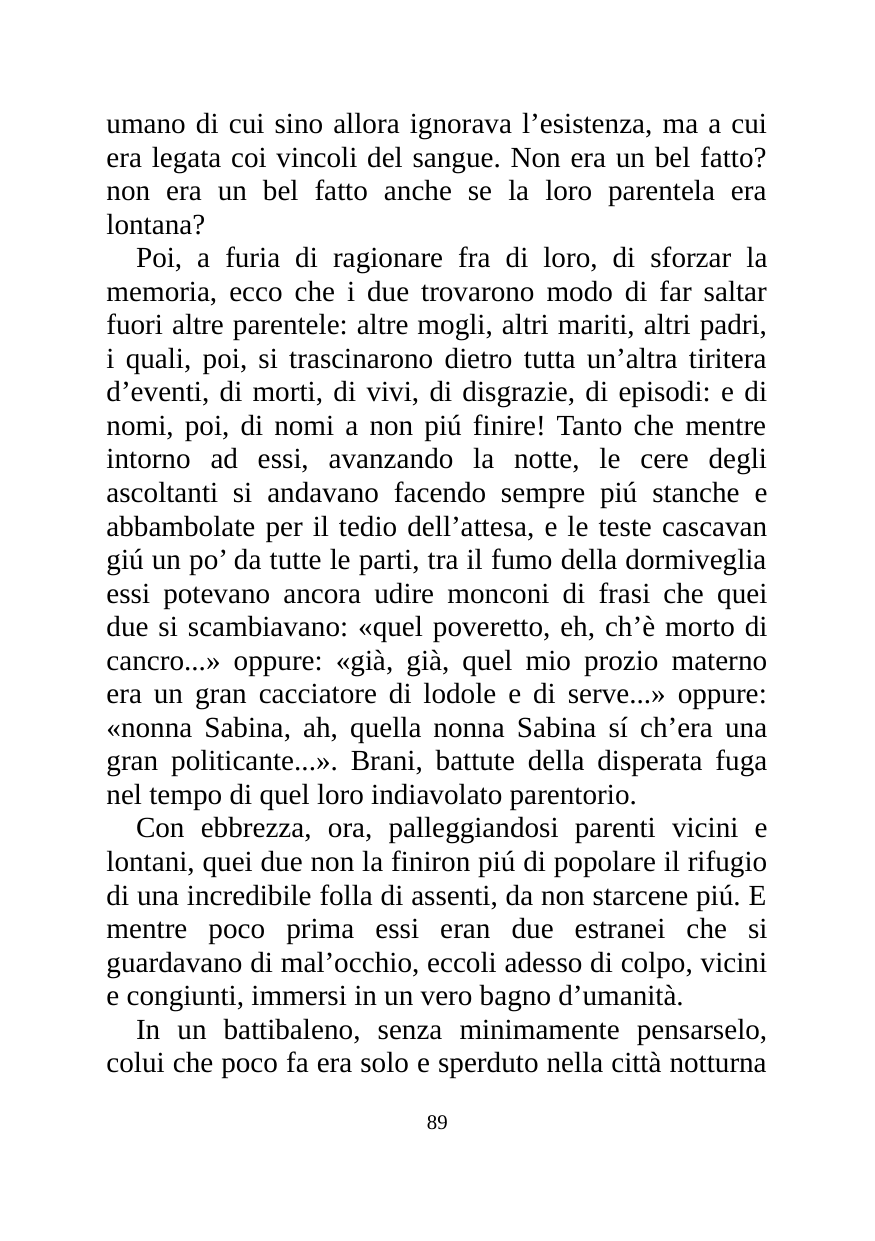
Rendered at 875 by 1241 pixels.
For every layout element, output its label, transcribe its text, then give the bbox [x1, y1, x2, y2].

text umano di cui sino allora ignorava l’esistenza, ma a cui era legata coi vincoli del sangue. Non era un bel fatto? non era un bel fatto anche se la loro parentela era lontana? [106, 106, 768, 240]
text Con ebbrezza, ora, palleggiandosi parenti vicini e lontani, quei due non la finiron piú di popolare il rifugio di una incredibile folla di assenti, da non starcene piú. E mentre poco prima essi eran due estranei che si guardavano di mal’occhio, eccoli adesso di colpo, vicini e congiunti, immersi in un vero bagno d’umanità. [106, 811, 768, 1012]
text Poi, a furia di ragionare fra di loro, di sforzar la memoria, ecco che i due trovarono modo di far saltar fuori altre parentele: altre mogli, altri mariti, altri padri, i quali, poi, si trascinarono dietro tutta un’altra tiritera d’eventi, di morti, di vivi, di disgrazie, di episodi: e di nomi, poi, di nomi a non piú finire! Tanto che mentre intorno ad essi, avanzando la notte, le cere degli ascoltanti si andavano facendo sempre piú stanche e abbambolate per il tedio dell’attesa, e le teste cascavan giú un po’ da tutte le parti, tra il fumo della dormiveglia essi potevano ancora udire monconi di frasi che quei due si scambiavano: «quel poveretto, eh, ch’è morto di cancro...» oppure: «già, già, quel mio prozio materno era un gran cacciatore di lodole e di serve...» oppure: «nonna Sabina, ah, quella nonna Sabina sí ch’era una gran politicante...». Brani, battute della disperata fuga nel tempo di quel loro indiavolato parentorio. [106, 240, 768, 811]
text In un battibaleno, senza minimamente pensarselo, colui che poco fa era solo e sperduto nella città notturna [106, 1012, 768, 1079]
